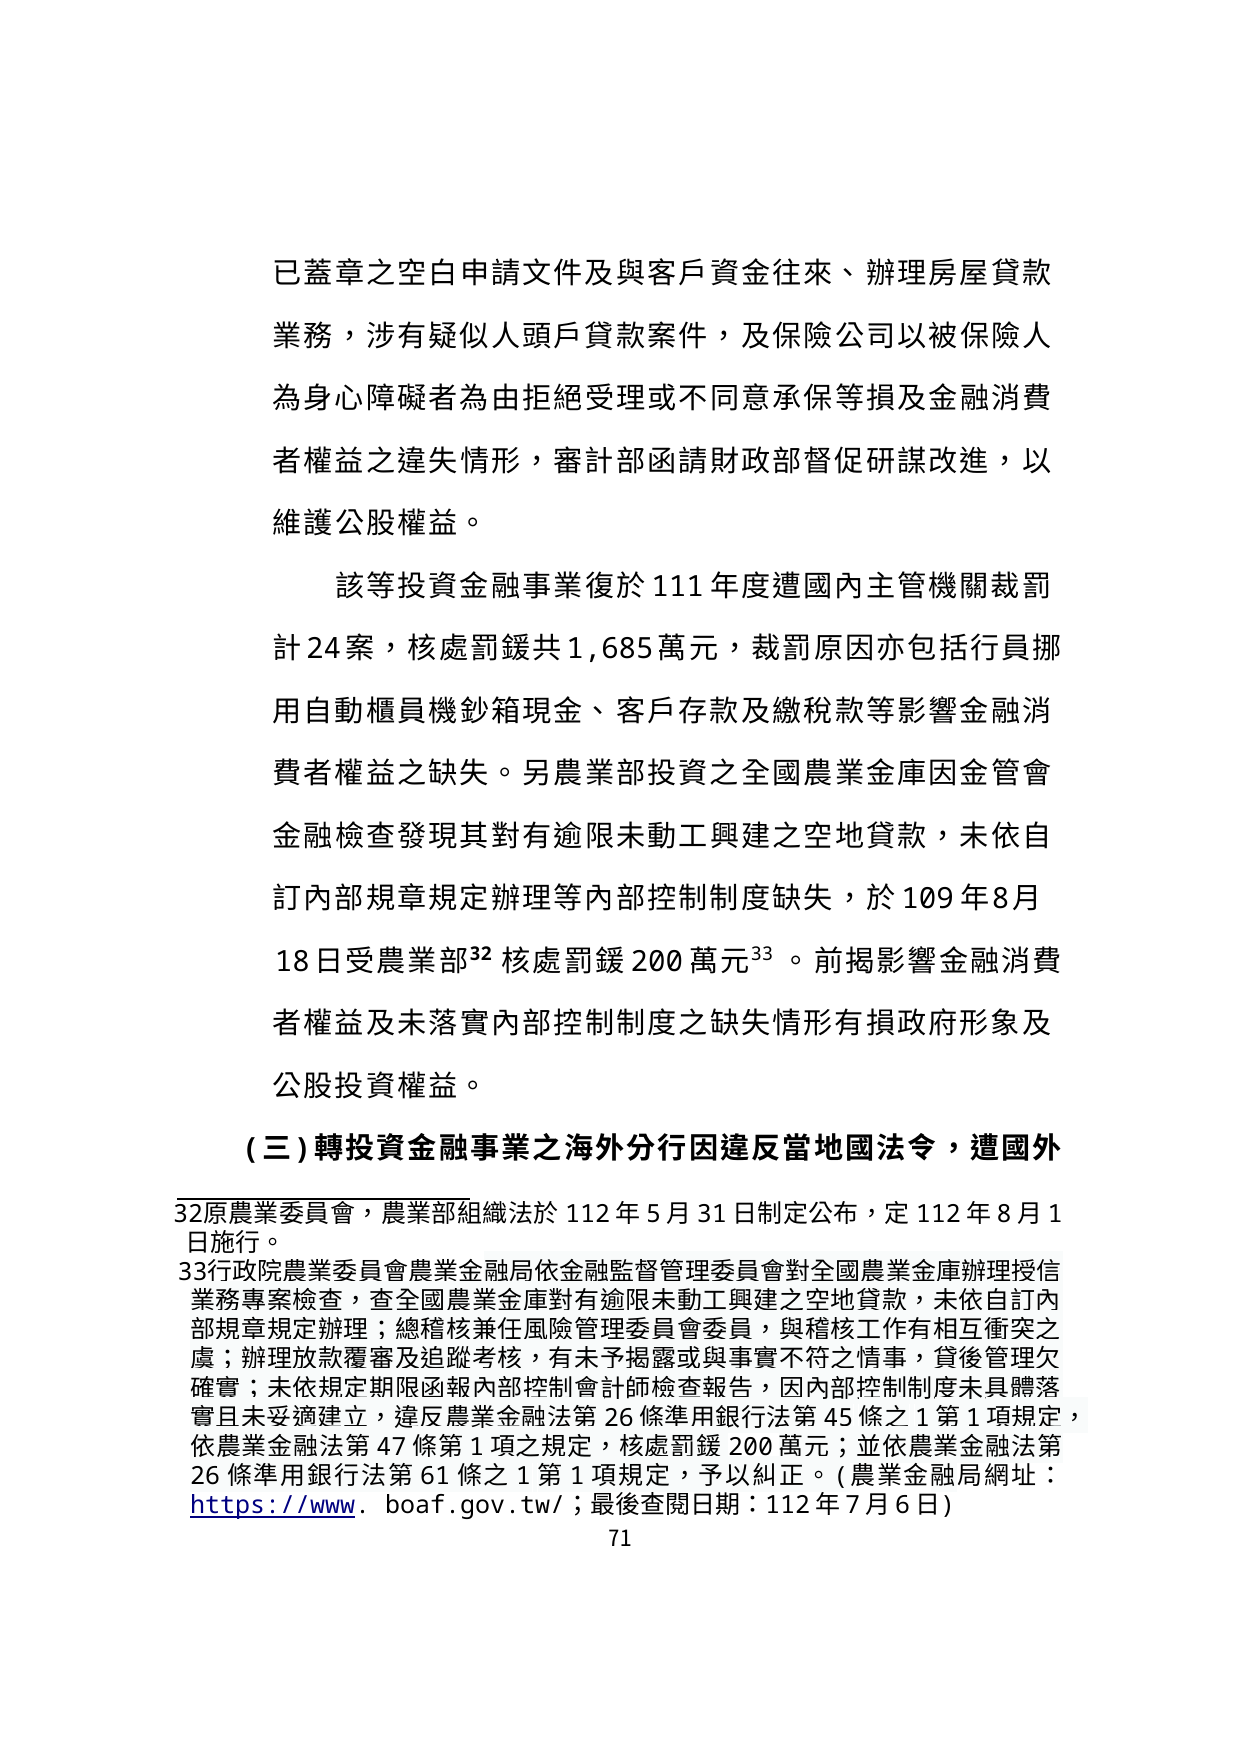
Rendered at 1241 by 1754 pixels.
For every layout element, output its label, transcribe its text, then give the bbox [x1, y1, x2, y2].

text 行政院農業委員會農業金融局依金融監督管理委員會對全國農業金庫辦理授信業務專案檢查，查全國農業金庫對有逾限未動工興建之空地貸款，未依自訂內部規章規定辦理；總稽核兼任風險管理委員會委員，與稽核工作有相互衝突之虞；辦理放款覆審及追蹤考核，有未予揭露或與事實不符之情事，貸後管理欠確實；未依規定期限函報內部控制會計師檢查報告，因內部控制制度未具體落實且未妥適建立，違反農業金融法第26條準用銀行法第45條之1第1項規定，依農業金融法第47條第1項之規定，核處罰鍰200萬元；並依農業金融法第26條準用銀行法第61條之1第1項規定，予以糾正。(農業金融局網址：https://www. boaf.gov.tw/；最後查閱日期：112年7月6日) [177, 1257, 1063, 1519]
text (三)轉投資金融事業之海外分行因違反當地國法令，遭國外 [236, 1104, 1063, 1167]
text 該等投資金融事業復於111年度遭國內主管機關裁罰計24案，核處罰鍰共1,685萬元，裁罰原因亦包括行員挪用自動櫃員機鈔箱現金、客戶存款及繳稅款等影響金融消費者權益之缺失。另農業部投資之全國農業金庫因金管會金融檢查發現其對有逾限未動工興建之空地貸款，未依自訂內部規章規定辦理等內部控制制度缺失，於109年8月18日受農業部核處罰鍰200萬元。前揭影響金融消費者權益及未落實內部控制制度之缺失情形有損政府形象及公股投資權益。 [266, 542, 1063, 1104]
text 已蓋章之空白申請文件及與客戶資金往來、辦理房屋貸款業務，涉有疑似人頭戶貸款案件，及保險公司以被保險人為身心障礙者為由拒絕受理或不同意承保等損及金融消費者權益之違失情形，審計部函請財政部督促研謀改進，以維護公股權益。 [266, 229, 1063, 542]
text 原農業委員會，農業部組織法於112年5月31日制定公布，定112年8月1日施行。 [173, 1199, 1063, 1257]
